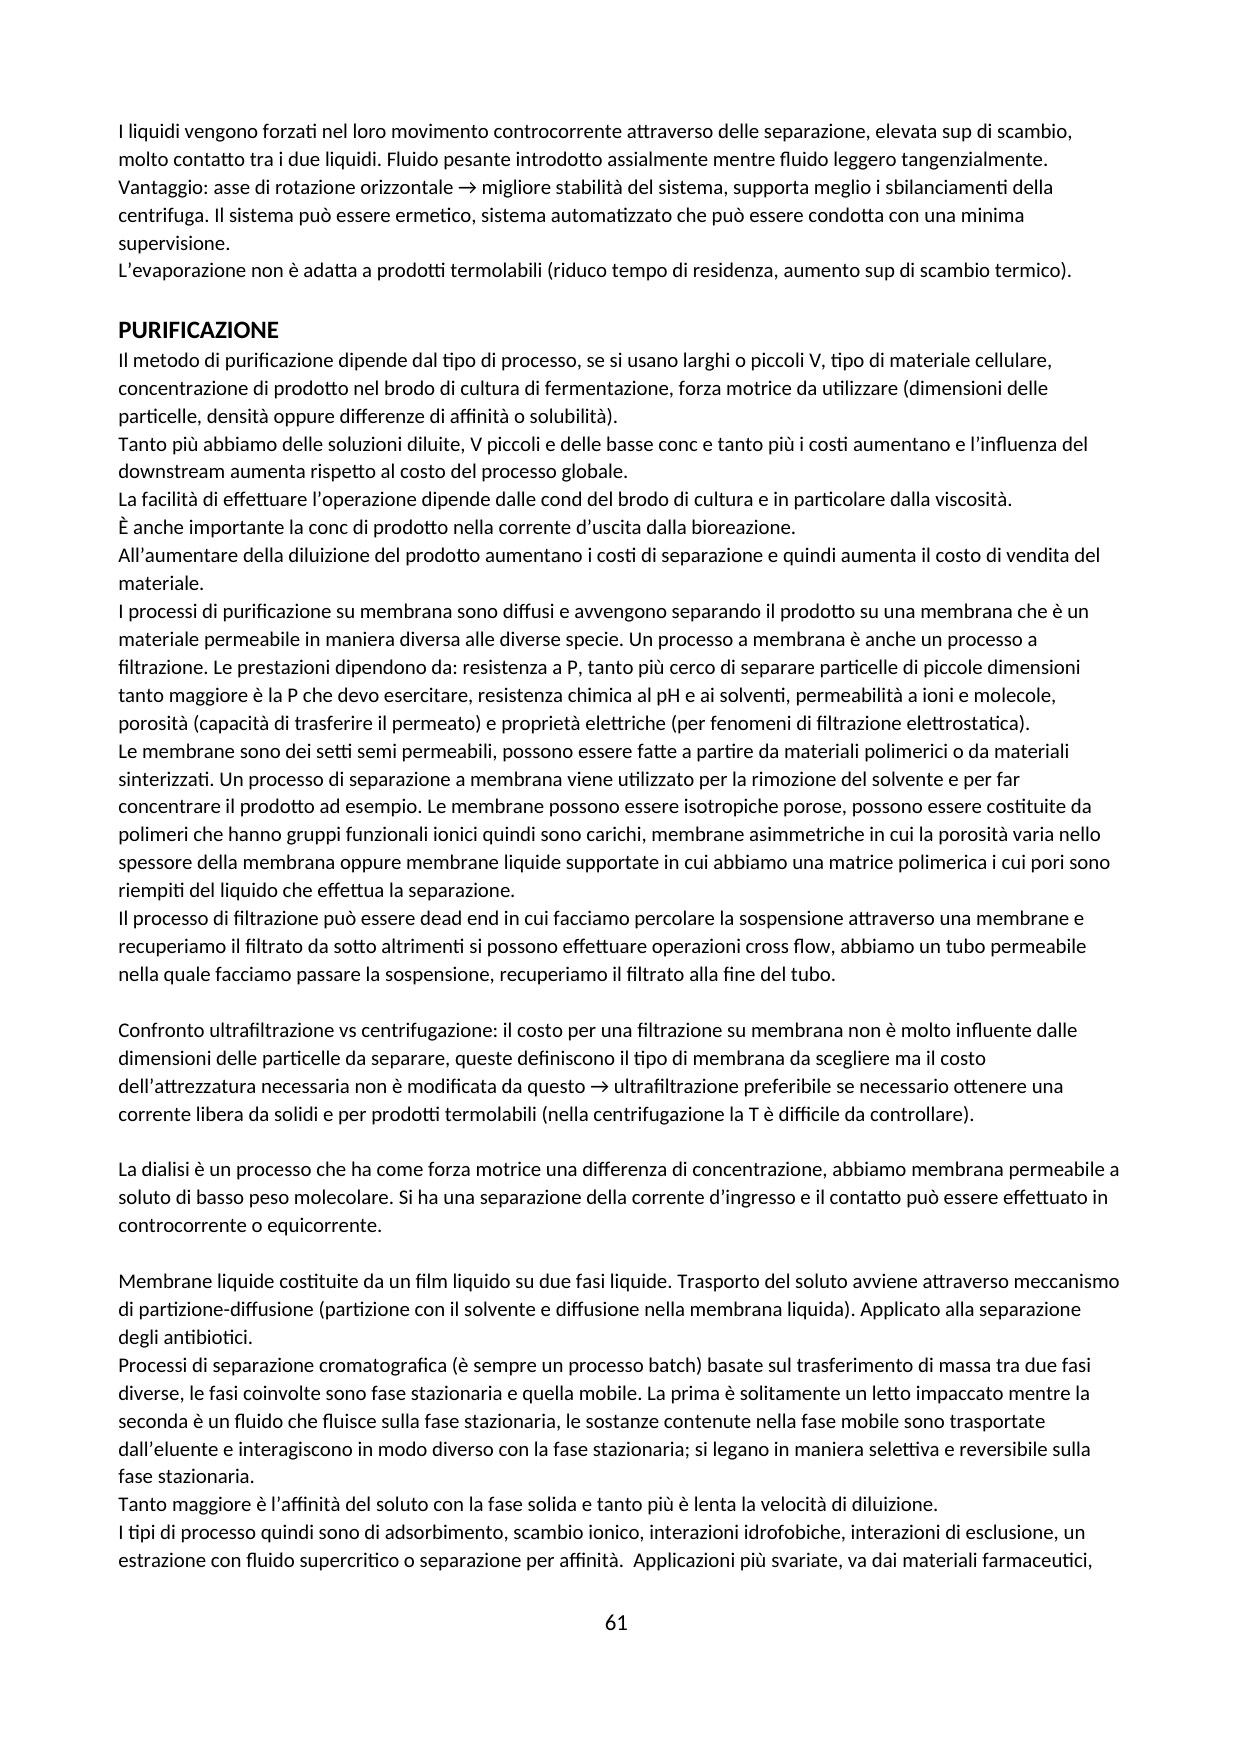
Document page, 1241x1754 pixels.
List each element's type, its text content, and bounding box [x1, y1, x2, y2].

text Tanto maggiore è l’affinità del soluto con la fase solida e tanto più è lenta la velocità di diluizione. I tipi di processo quindi sono di adsorbimento, scambio ionico, interazioni idrofobiche, interazioni di esclusione, un estrazione con fluido supercritico o separazione per affinità. Applicazioni più svariate, va dai materiali farmaceutici, [118, 1492, 1124, 1573]
text I liquidi vengono forzati nel loro movimento controcorrente attraverso delle separazione, elevata sup di scambio, molto contatto tra i due liquidi. Fluido pesante introdotto assialmente mentre fluido leggero tangenzialmente. Vantaggio: asse di rotazione orizzontale → migliore stabilità del sistema, supporta meglio i sbilanciamenti della centrifuga. Il sistema può essere ermetico, sistema automatizzato che può essere condotta con una minima supervisione. L’evaporazione non è adatta a prodotti termolabili (riduco tempo di residenza, aumento sup di scambio termico). PURIFICAZIONE Il metodo di purificazione dipende dal tipo di processo, se si usano larghi o piccoli V, tipo di materiale cellulare, concentrazione di prodotto nel brodo di cultura di fermentazione, forza motrice da utilizzare (dimensioni delle particelle, densità oppure differenze di affinità o solubilità). Tanto più abbiamo delle soluzioni diluite, V piccoli e delle basse conc e tanto più i costi aumentano e l’influenza del downstream aumenta rispetto al costo del processo globale. La facilità di effettuare l’operazione dipende dalle cond del brodo di cultura e in particolare dalla viscosità. È anche importante la conc di prodotto nella corrente d’uscita dalla bioreazione. All’aumentare della diluizione del prodotto aumentano i costi di separazione e quindi aumenta il costo di vendita del materiale. I processi di purificazione su membrana sono diffusi e avvengono separando il prodotto su una membrana che è un materiale permeabile in maniera diversa alle diverse specie. Un processo a membrana è anche un processo a filtrazione. Le prestazioni dipendono da: resistenza a P, tanto più cerco di separare particelle di piccole dimensioni tanto maggiore è la P che devo esercitare, resistenza chimica al pH e ai solventi, permeabilità a ioni e molecole, porosità (capacità di trasferire il permeato) e proprietà elettriche (per fenomeni di filtrazione elettrostatica). Le membrane sono dei setti semi permeabili, possono essere fatte a partire da materiali polimerici o da materiali sinterizzati. Un processo di separazione a membrana viene utilizzato per la rimozione del solvente e per far concentrare il prodotto ad esempio. Le membrane possono essere isotropiche porose, possono essere costituite da polimeri che hanno gruppi funzionali ionici quindi sono carichi, membrane asimmetriche in cui la porosità varia nello spessore della membrana oppure membrane liquide supportate in cui abbiamo una matrice polimerica i cui pori sono riempiti del liquido che effettua la separazione. Il processo di filtrazione può essere dead end in cui facciamo percolare la sospensione attraverso una membrane e recuperiamo il filtrato da sotto altrimenti si possono effettuare operazioni cross flow, abbiamo un tubo permeabile nella quale facciamo passare la sospensione, recuperiamo il filtrato alla fine del tubo. Confronto ultrafiltrazione vs centrifugazione: il costo per una filtrazione su membrana non è molto influente dalle dimensioni delle particelle da separare, queste definiscono il tipo di membrana da scegliere ma il costo dell’attrezzatura necessaria non è modificata da questo → ultrafiltrazione preferibile se necessario ottenere una corrente libera da solidi e per prodotti termolabili (nella centrifugazione la T è difficile da controllare). La dialisi è un processo che ha come forza motrice una differenza di concentrazione, abbiamo membrana permeabile a soluto di basso peso molecolare. Si ha una separazione della corrente d’ingresso e il contatto può essere effettuato in controcorrente o equicorrente. Membrane liquide costituite da un film liquido su due fasi liquide. Trasporto del soluto avviene attraverso meccanismo di partizione-diffusione (partizione con il solvente e diffusione nella membrana liquida). Applicato alla separazione degli antibiotici. Processi di separazione cromatografica (è sempre un processo batch) basate sul trasferimento di massa tra due fasi diverse, le fasi coinvolte sono fase stazionaria e quella mobile. La prima è solitamente un letto impaccato mentre la seconda è un fluido che fluisce sulla fase stazionaria, le sostanze contenute nella fase mobile sono trasportate dall’eluente e interagiscono in modo diverso con la fase stazionaria; si legano in maniera selettiva e reversibile sulla fase stazionaria. [118, 118, 1124, 1489]
